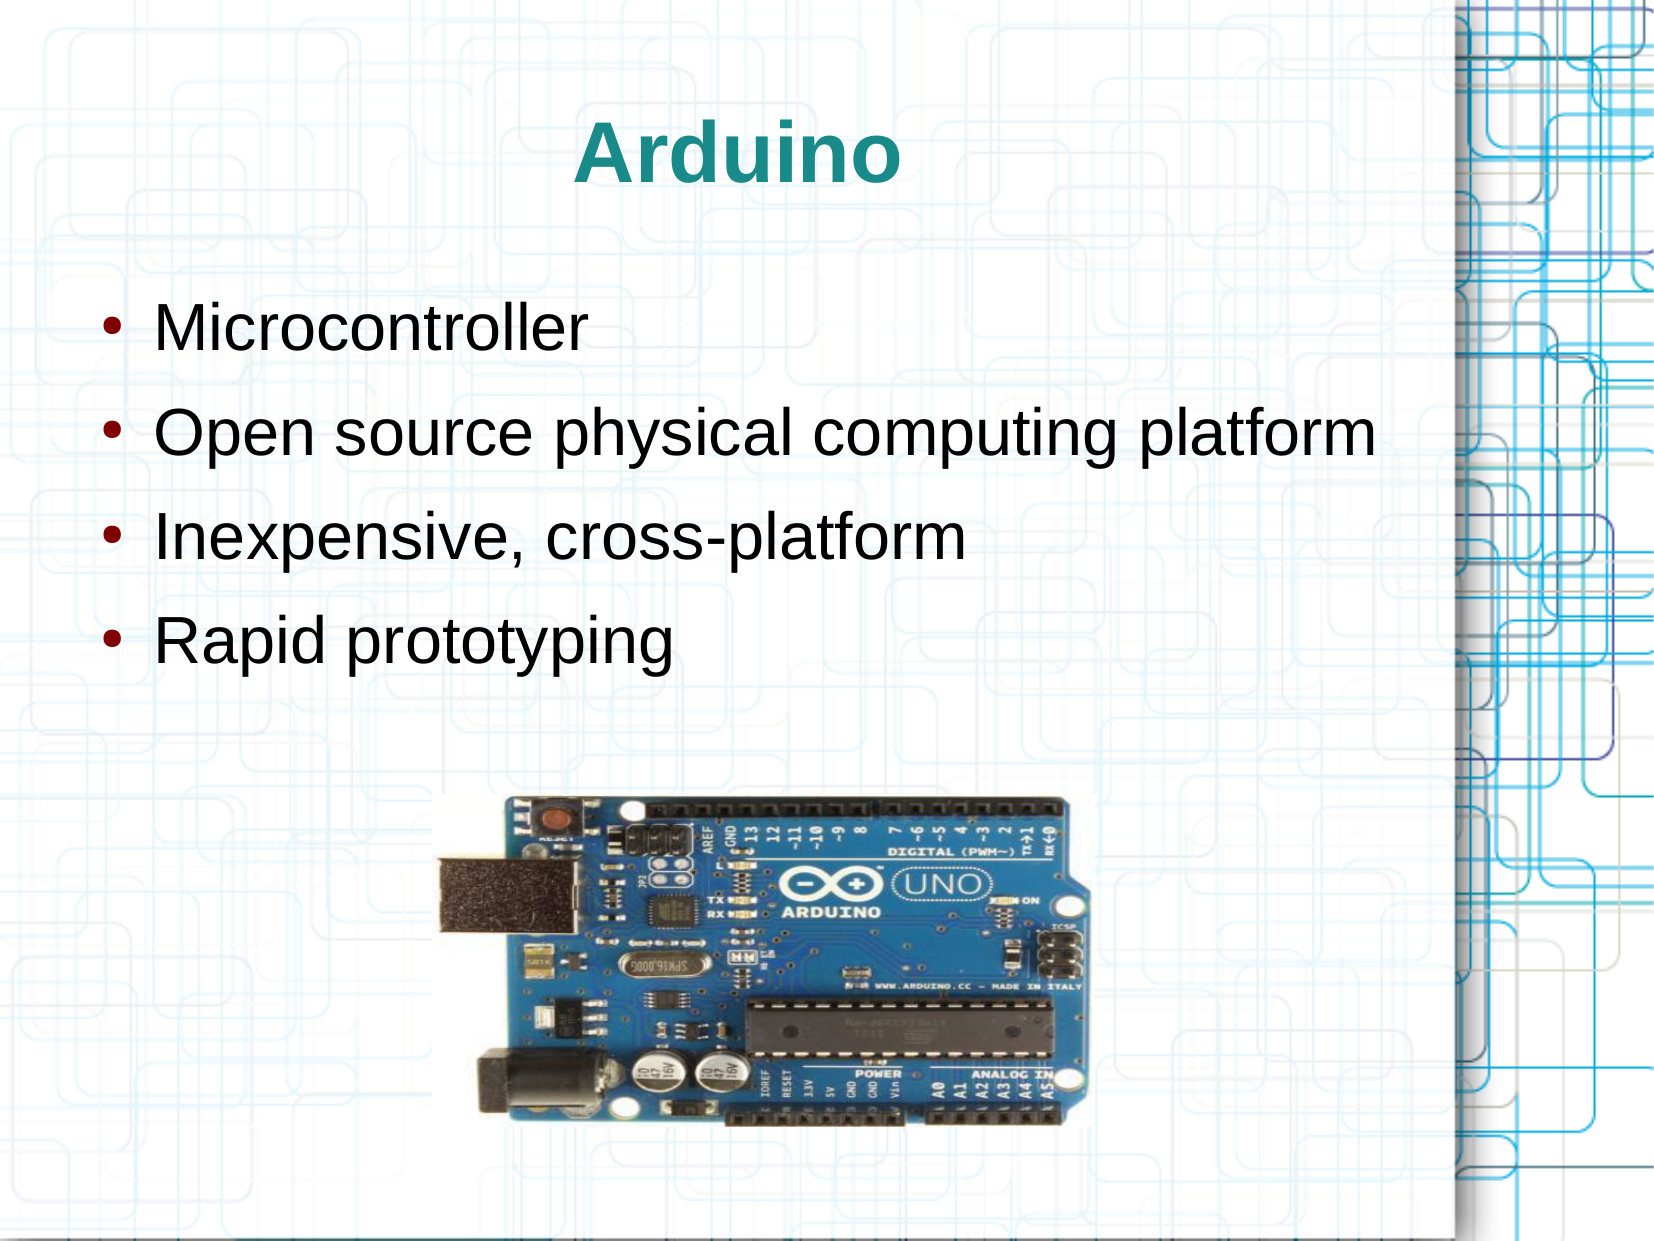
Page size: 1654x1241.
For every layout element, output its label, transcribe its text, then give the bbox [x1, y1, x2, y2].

title Arduino [59, 49, 1418, 257]
list Microcontroller Open source physical computing platform Inexpensive, cross-platform Rapid prototyping [82, 290, 1538, 1010]
picture [0, 0, 1654, 1241]
text_box [431, 794, 1095, 1127]
